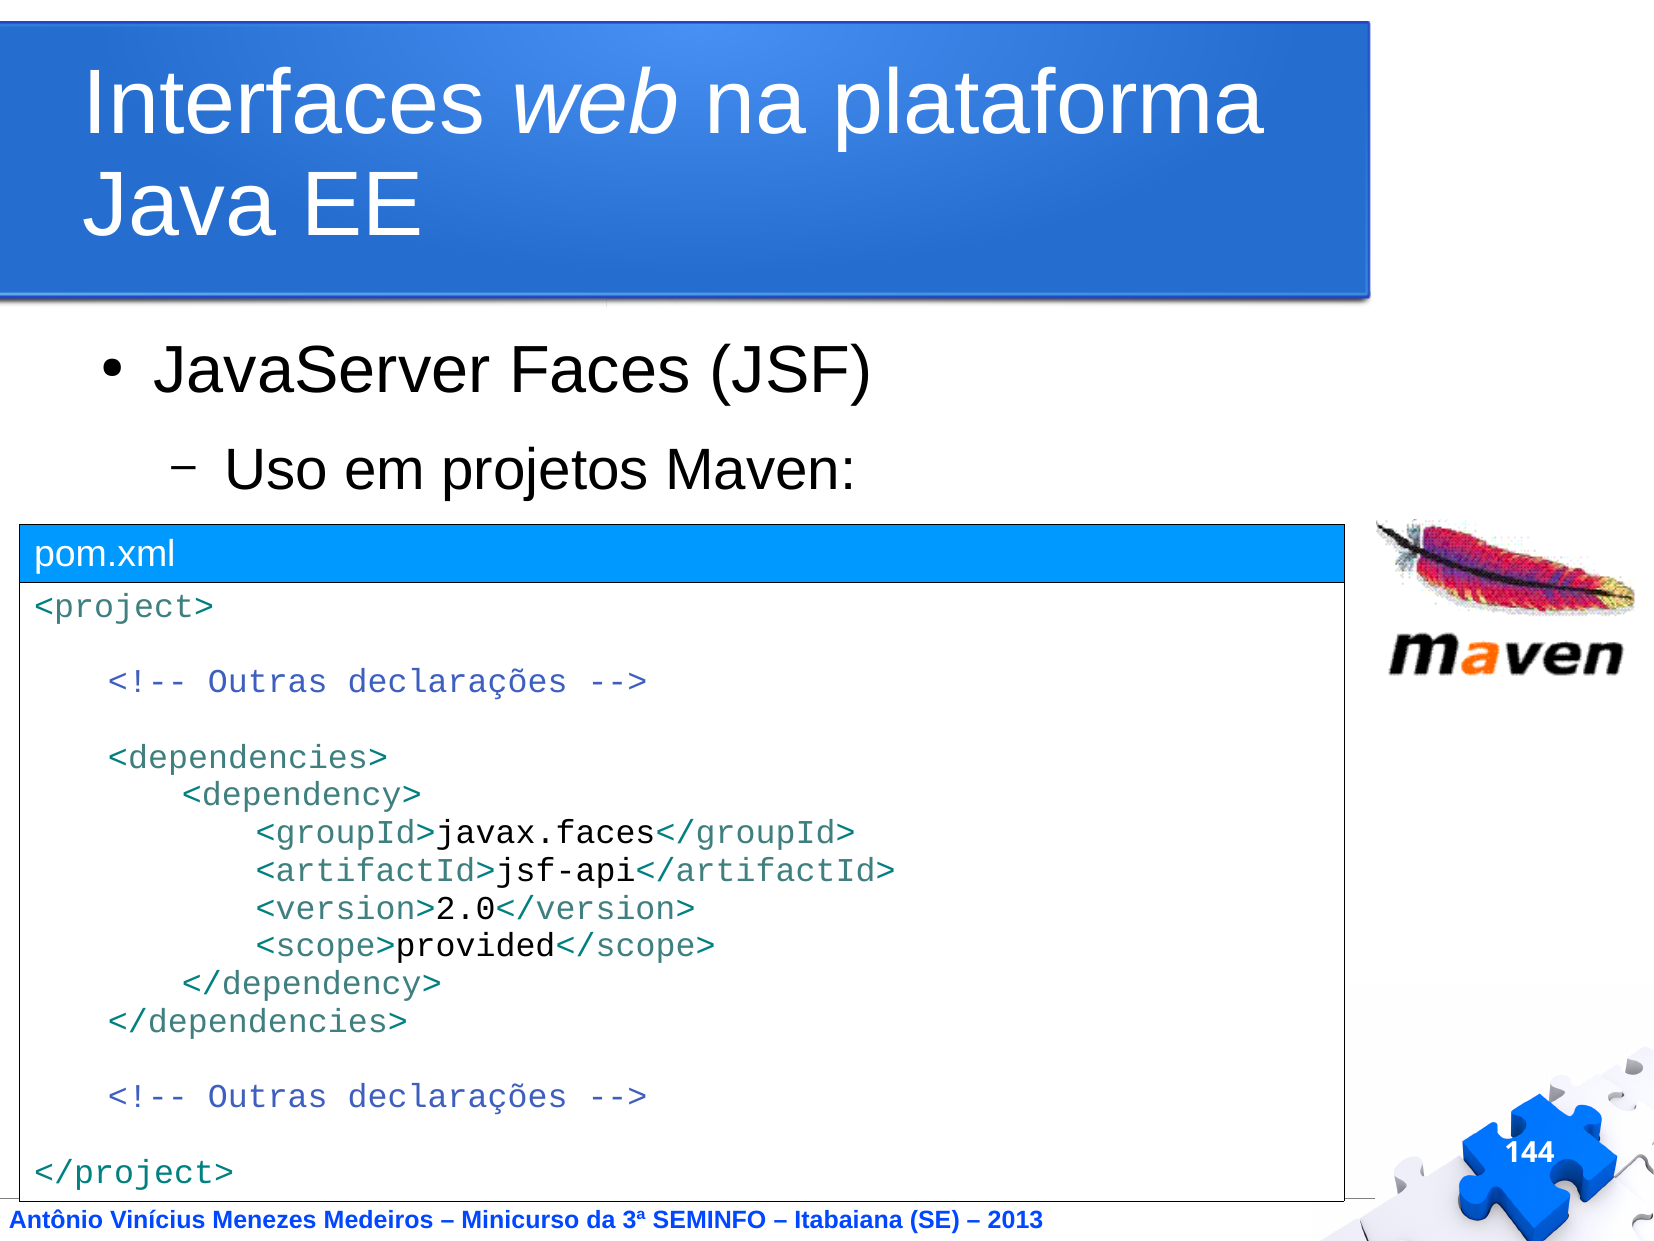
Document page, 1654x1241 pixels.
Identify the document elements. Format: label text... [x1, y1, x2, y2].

picture [1376, 519, 1643, 697]
title Interfaces web na plataforma Java EE [82, 49, 1323, 257]
table_header pom.xml [20, 525, 1344, 582]
picture [0, 21, 1375, 307]
picture [1311, 983, 1654, 1241]
list JavaServer Faces (JSF) Uso em projetos Maven: [82, 332, 1356, 1182]
table_cell <project> <!-- Outras declarações --> <dependencies> <dependency> <groupId>javax.faces</groupId> <artifactId>jsf-api</artifactId> <version>2.0</version> <scope>provided</scope> </dependency> </dependencies> <!-- Outras declarações --> </project> [20, 583, 1344, 1201]
